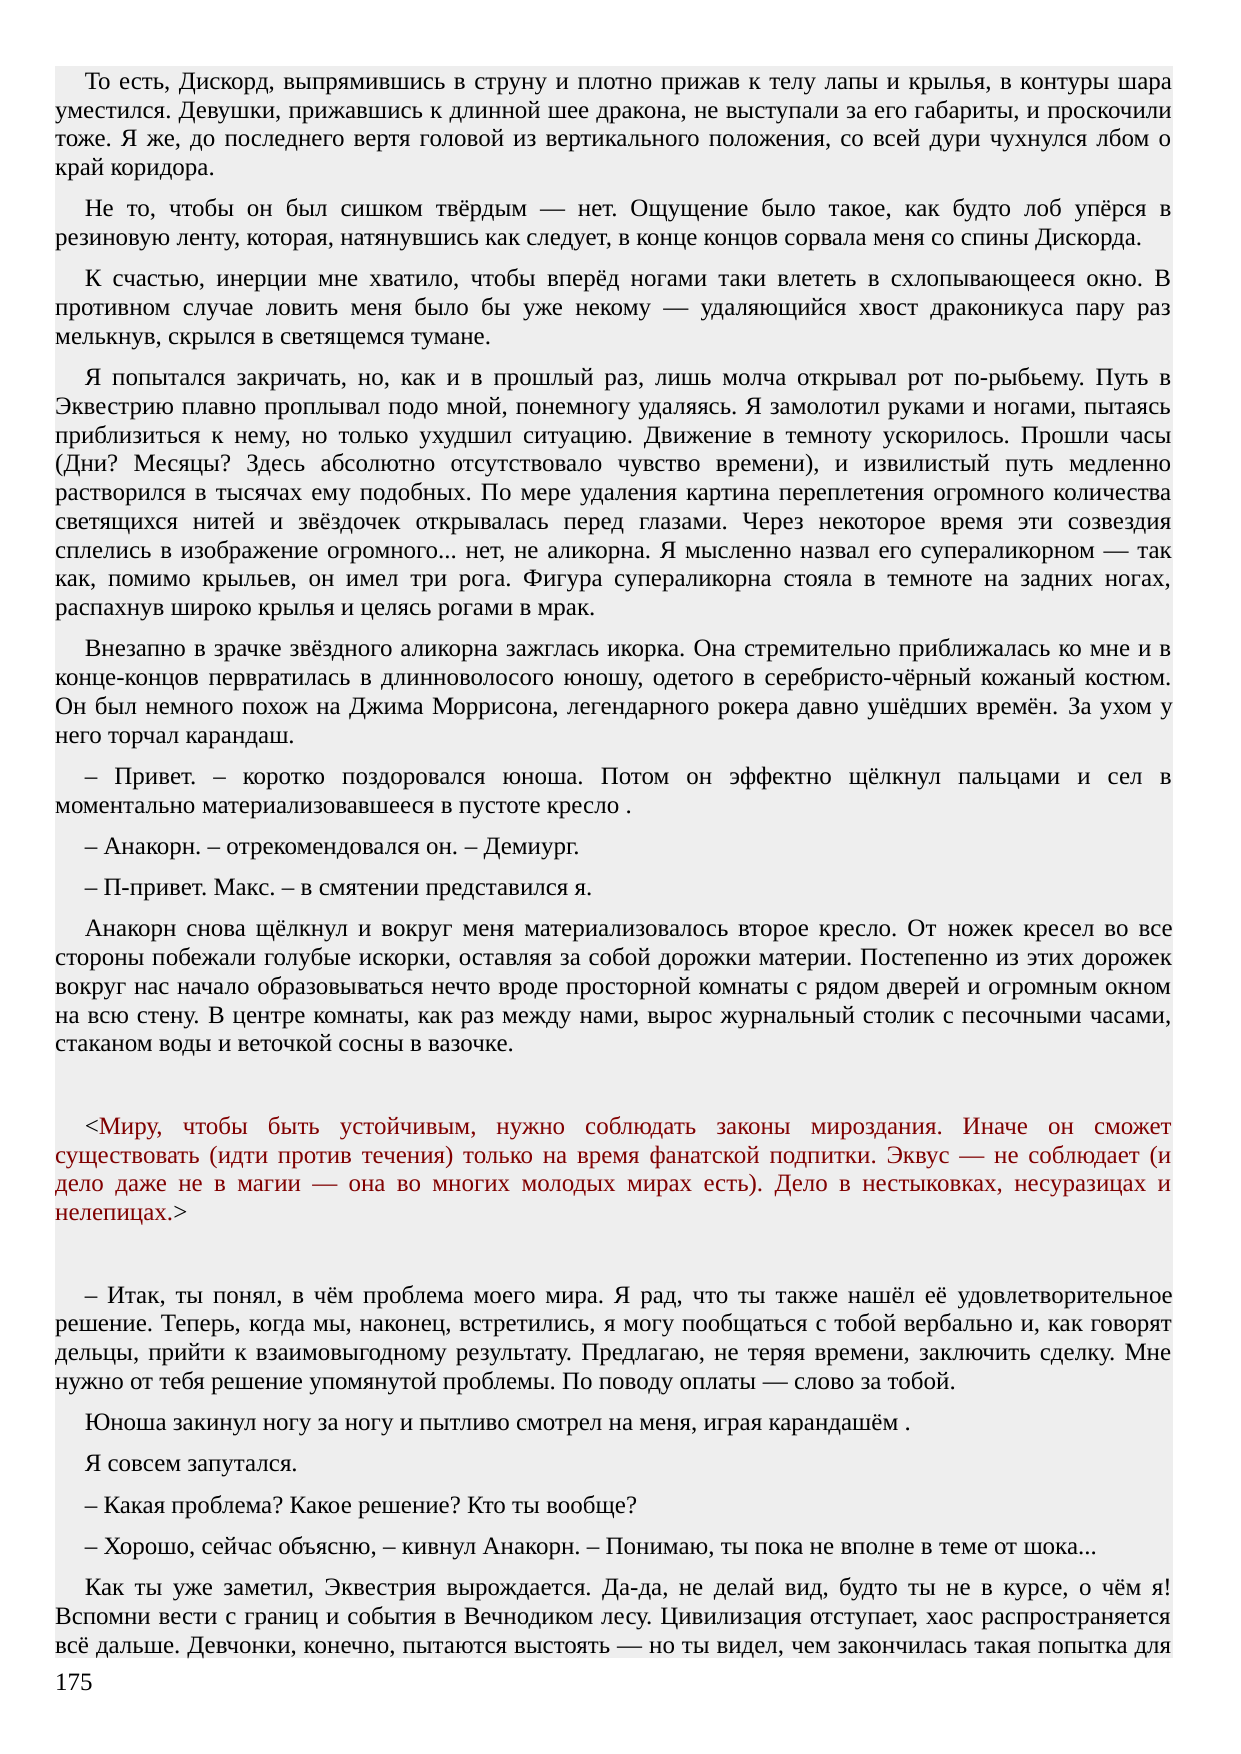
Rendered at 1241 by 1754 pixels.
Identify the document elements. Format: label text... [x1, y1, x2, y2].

text Я попытался закричать, но, как и в прошлый раз, лишь молча открывал рот по-рыбьему. Путь в Эквестрию плавно проплывал подо мной, понемногу удаляясь. Я замолотил руками и ногами, пытаясь приблизиться к нему, но только ухудшил ситуацию. Движение в темноту ускорилось. Прошли часы (Дни? Месяцы? Здесь абсолютно отсутствовало чувство времени), и извилистый путь медленно растворился в тысячах ему подобных. По мере удаления картина переплетения огромного количества светящихся нитей и звёздочек открывалась перед глазами. Через некоторое время эти созвездия сплелись в изображение огромного... нет, не аликорна. Я мысленно назвал его супераликорном — так как, помимо крыльев, он имел три рога. Фигура супераликорна стояла в темноте на задних ногах, распахнув широко крылья и целясь рогами в мрак. [55, 362, 1173, 621]
text То есть, Дискорд, выпрямившись в струну и плотно прижав к телу лапы и крылья, в контуры шара уместился. Девушки, прижавшись к длинной шее дракона, не выступали за его габариты, и проскочили тоже. Я же, до последнего вертя головой из вертикального положения, со всей дури чухнулся лбом о край коридора. [55, 66, 1173, 181]
text – Хорошо, сейчас объясню, – кивнул Анакорн. – Понимаю, ты пока не вполне в теме от шока... [55, 1531, 1173, 1560]
text Внезапно в зрачке звёздного аликорна зажглась икорка. Она стремительно приближалась ко мне и в конце-концов первратилась в длинноволосого юношу, одетого в серебристо-чёрный кожаный костюм. Он был немного похож на Джима Моррисона, легендарного рокера давно ушёдших времён. За ухом у него торчал карандаш. [55, 633, 1173, 748]
text Как ты уже заметил, Эквестрия вырождается. Да-да, не делай вид, будто ты не в курсе, о чём я! Вспомни вести с границ и события в Вечнодиком лесу. Цивилизация отступает, хаос распространяется всё дальше. Девчонки, конечно, пытаются выстоять — но ты видел, чем закончилась такая попытка для [55, 1572, 1173, 1658]
text К счастью, инерции мне хватило, чтобы вперёд ногами таки влететь в схлопывающееся окно. В противном случае ловить меня было бы уже некому — удаляющийся хвост драконикуса пару раз мелькнув, скрылся в светящемся тумане. [55, 263, 1173, 350]
text – Привет. – коротко поздоровался юноша. Потом он эффектно щёлкнул пальцами и сел в моментально материализовавшееся в пустоте кресло . [55, 761, 1173, 818]
text – Какая проблема? Какое решение? Кто ты вообще? [55, 1490, 1173, 1518]
text Я совсем запутался. [55, 1448, 1173, 1477]
text Анакорн снова щёлкнул и вокруг меня материализовалось второе кресло. От ножек кресел во все стороны побежали голубые искорки, оставляя за собой дорожки материи. Постепенно из этих дорожек вокруг нас начало образовываться нечто вроде просторной комнаты с рядом дверей и огромным окном на всю стену. В центре комнаты, как раз между нами, вырос журнальный столик с песочными часами, стаканом воды и веточкой сосны в вазочке. [55, 913, 1173, 1057]
text – Итак, ты понял, в чём проблема моего мира. Я рад, что ты также нашёл её удовлетворительное решение. Теперь, когда мы, наконец, встретились, я могу пообщаться с тобой вербально и, как говорят дельцы, прийти к взаимовыгодному результату. Предлагаю, не теряя времени, заключить сделку. Мне нужно от тебя решение упомянутой проблемы. По поводу оплаты — слово за тобой. [55, 1280, 1173, 1395]
text – П-привет. Макс. – в смятении представился я. [55, 872, 1173, 901]
text <Миру, чтобы быть устойчивым, нужно соблюдать законы мироздания. Иначе он сможет существовать (идти против течения) только на время фанатской подпитки. Эквус — не соблюдает (и дело даже не в магии — она во многих молодых мирах есть). Дело в нестыковках, несуразицах и нелепицах.> [55, 1111, 1173, 1226]
text Юноша закинул ногу за ногу и пытливо смотрел на меня, играя карандашём . [55, 1407, 1173, 1436]
text Не то, чтобы он был сишком твёрдым — нет. Ощущение было такое, как будто лоб упёрся в резиновую ленту, которая, натянувшись как следует, в конце концов сорвала меня со спины Дискорда. [55, 193, 1173, 251]
text – Анакорн. – отрекомендовался он. – Демиург. [55, 831, 1173, 860]
